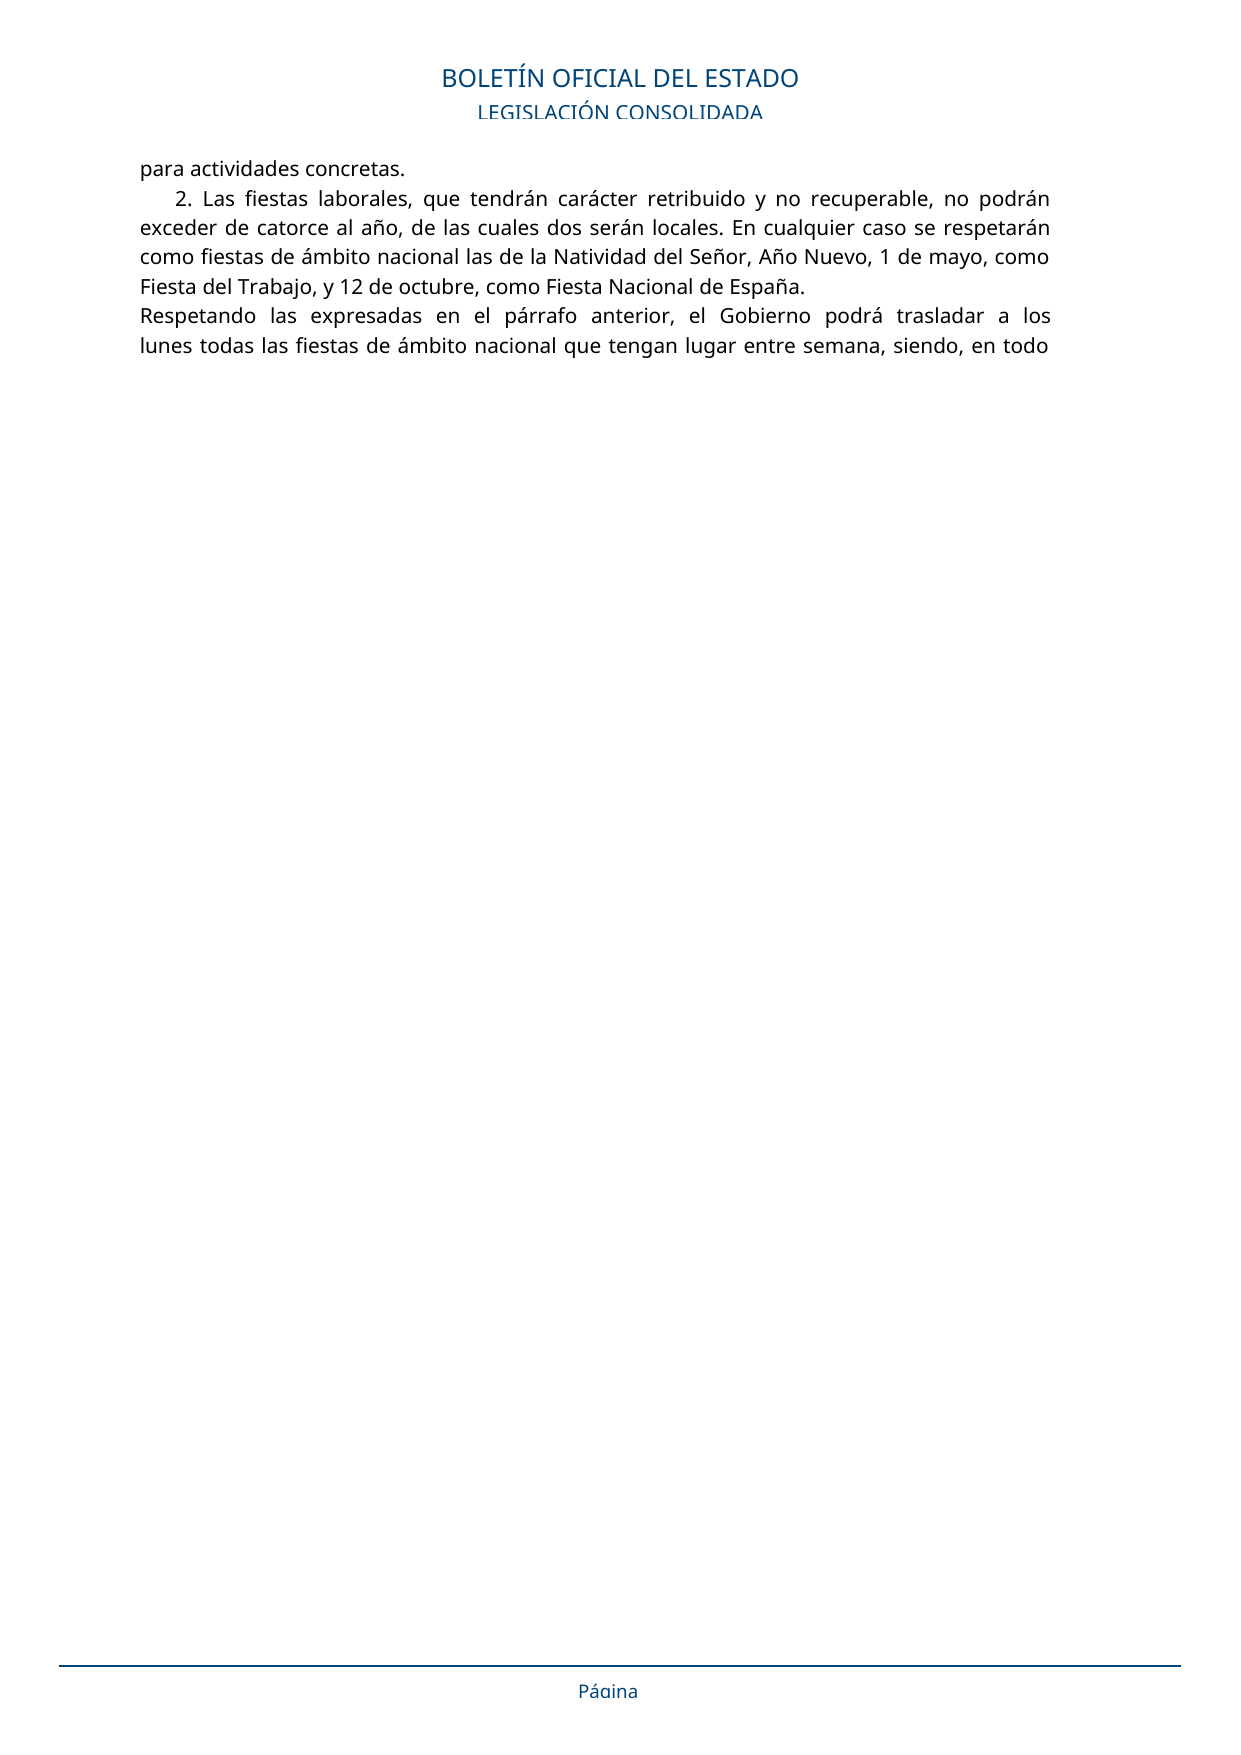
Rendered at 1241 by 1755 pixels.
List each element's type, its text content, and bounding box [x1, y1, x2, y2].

text para actividades concretas. [139, 154, 1051, 183]
text Respetando las expresadas en el párrafo anterior, el Gobierno podrá trasladar a los lunes todas las fiestas de ámbito nacional que tengan lugar entre semana, siendo, en todo [139, 301, 1052, 359]
list Las fiestas laborales, que tendrán carácter retribuido y no recuperable, no podrán exceder de catorce al año, de las cuales dos serán locales. En cualquier caso se respetarán como fiestas de ámbito nacional las de la Natividad del Señor, Año Nuevo, 1 de mayo, como Fiesta del Trabajo, y 12 de octubre, como Fiesta Nacional de España. [139, 184, 1052, 300]
